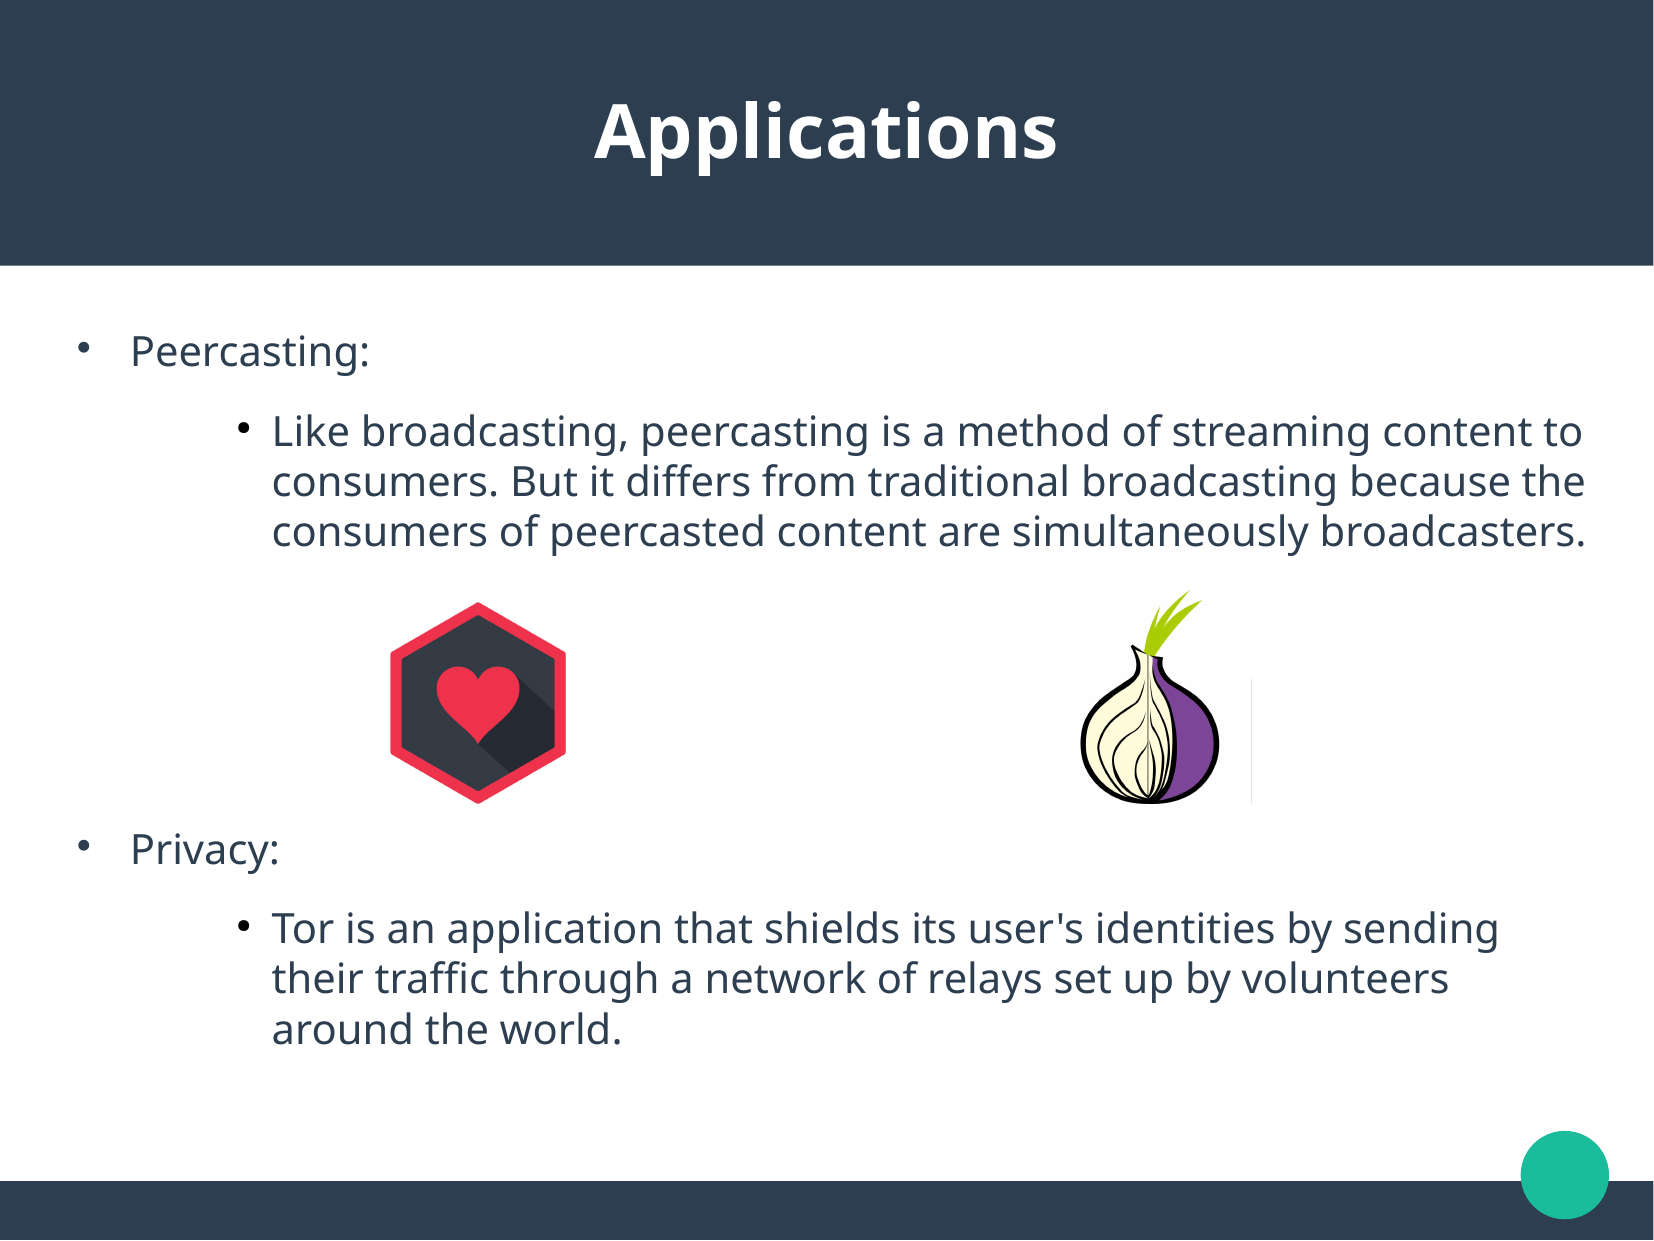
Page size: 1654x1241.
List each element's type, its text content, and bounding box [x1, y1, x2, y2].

picture [1039, 590, 1252, 804]
text_box Applications [58, 49, 1595, 207]
text_box Peercasting: Like broadcasting, peercasting is a method of streaming content to consumers. But it differs from traditional broadcasting because the consumers of peercasted content are simultaneously broadcasters. Privacy: Tor is an application that shields its user's identities by sending their traffic through a network of relays set up by volunteers around the world. [58, 324, 1595, 1152]
picture [377, 602, 579, 804]
